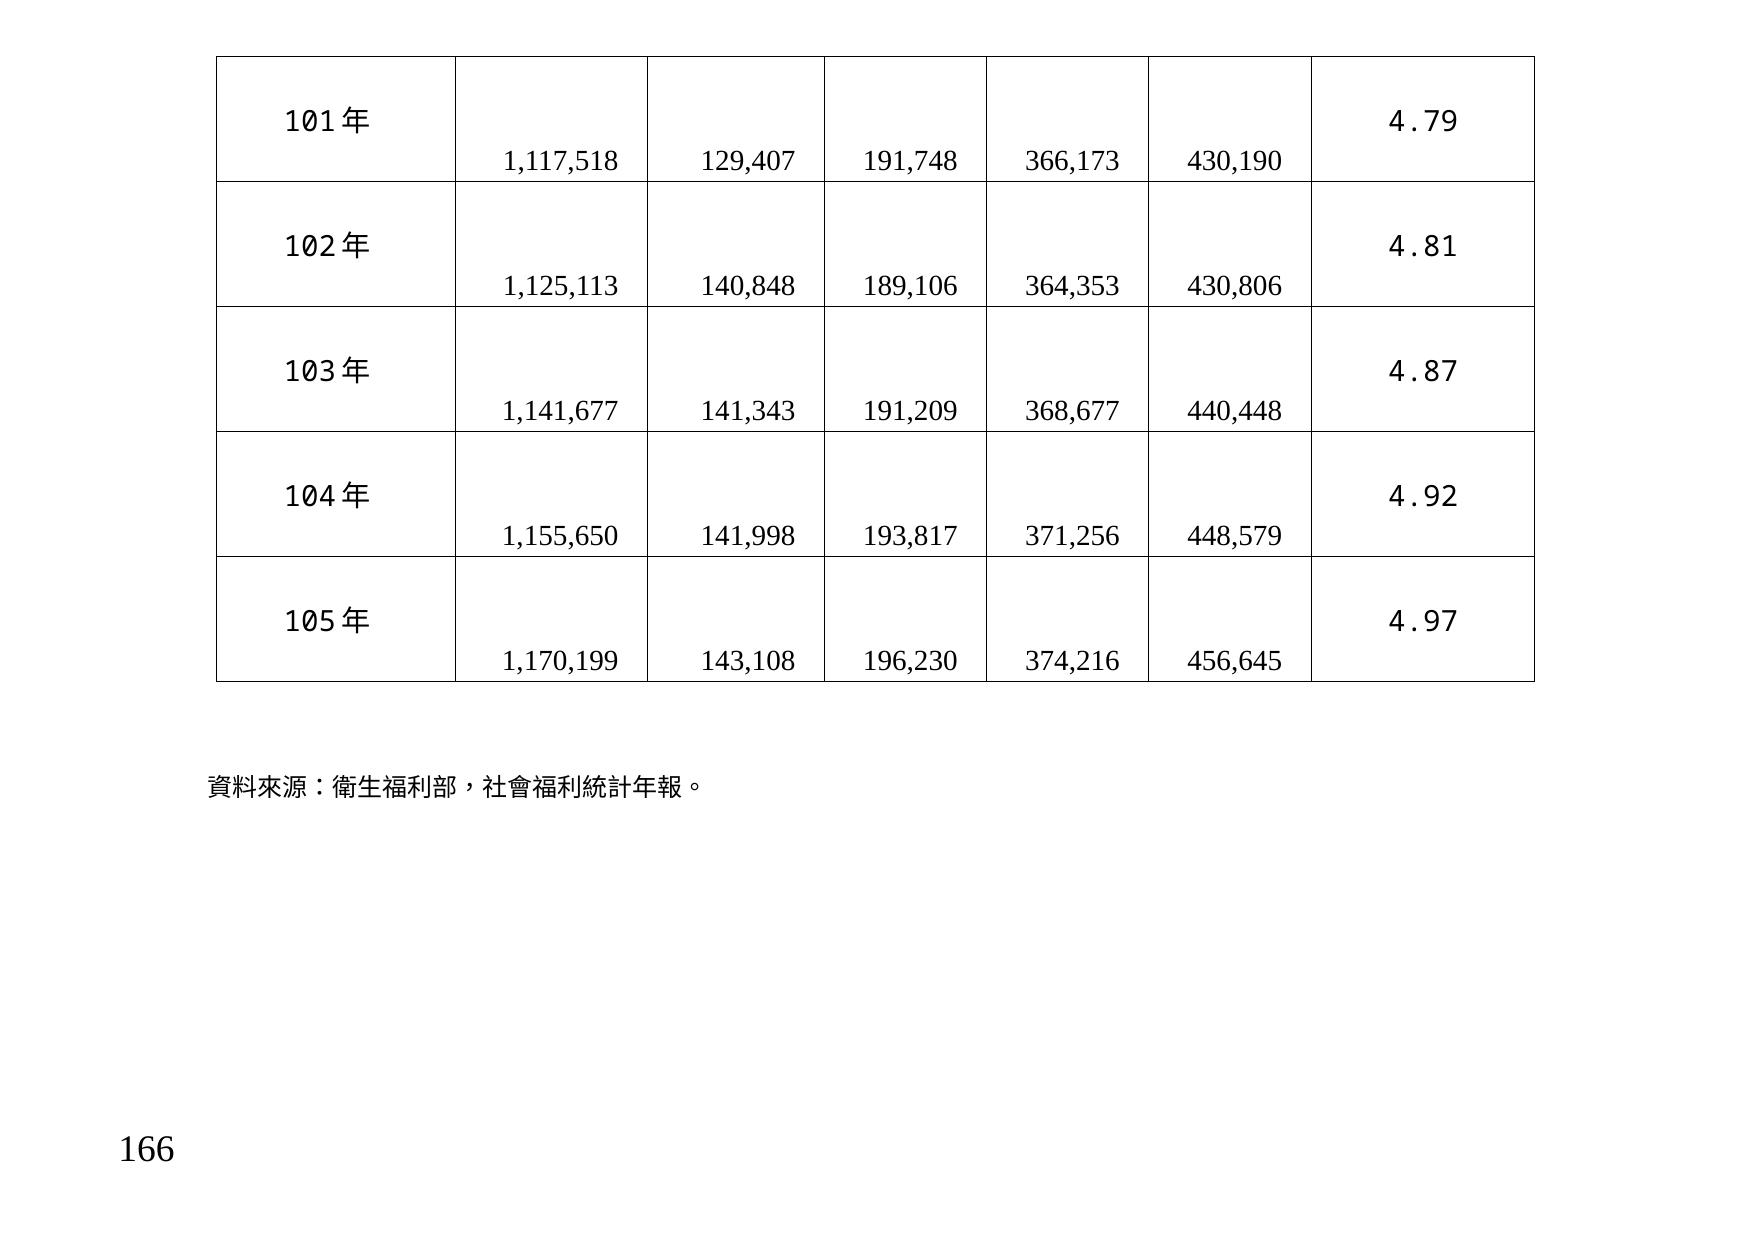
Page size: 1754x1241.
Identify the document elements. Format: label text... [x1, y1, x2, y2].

table_cell 4.79 [1312, 57, 1534, 181]
table_cell 456,645 [1149, 557, 1311, 681]
table_cell 448,579 [1149, 432, 1311, 556]
table_cell 1,155,650 [456, 432, 647, 556]
table_cell 103年 [217, 307, 455, 431]
table_cell 140,848 [648, 182, 824, 306]
table_cell 189,106 [825, 182, 986, 306]
table_cell 191,209 [825, 307, 986, 431]
table_cell 141,343 [648, 307, 824, 431]
table_cell 374,216 [987, 557, 1148, 681]
table_cell 191,748 [825, 57, 986, 181]
table_cell 1,117,518 [456, 57, 647, 181]
text 資料來源：衛生福利部，社會福利統計年報。 [162, 743, 1636, 806]
table_cell 129,407 [648, 57, 824, 181]
table_cell 105年 [217, 557, 455, 681]
table_cell 430,190 [1149, 57, 1311, 181]
table_cell 1,170,199 [456, 557, 647, 681]
table_cell 371,256 [987, 432, 1148, 556]
table_cell 4.87 [1312, 307, 1534, 431]
table_cell 430,806 [1149, 182, 1311, 306]
table_cell 193,817 [825, 432, 986, 556]
table_cell 102年 [217, 182, 455, 306]
table_cell 1,141,677 [456, 307, 647, 431]
table_cell 101年 [217, 57, 455, 181]
table_cell 364,353 [987, 182, 1148, 306]
table_cell 196,230 [825, 557, 986, 681]
table_cell 4.92 [1312, 432, 1534, 556]
table_cell 4.81 [1312, 182, 1534, 306]
table_cell 368,677 [987, 307, 1148, 431]
table_cell 143,108 [648, 557, 824, 681]
table_cell 440,448 [1149, 307, 1311, 431]
table_cell 104年 [217, 432, 455, 556]
table_cell 1,125,113 [456, 182, 647, 306]
table_cell 141,998 [648, 432, 824, 556]
table_cell 366,173 [987, 57, 1148, 181]
table_cell 4.97 [1312, 557, 1534, 681]
